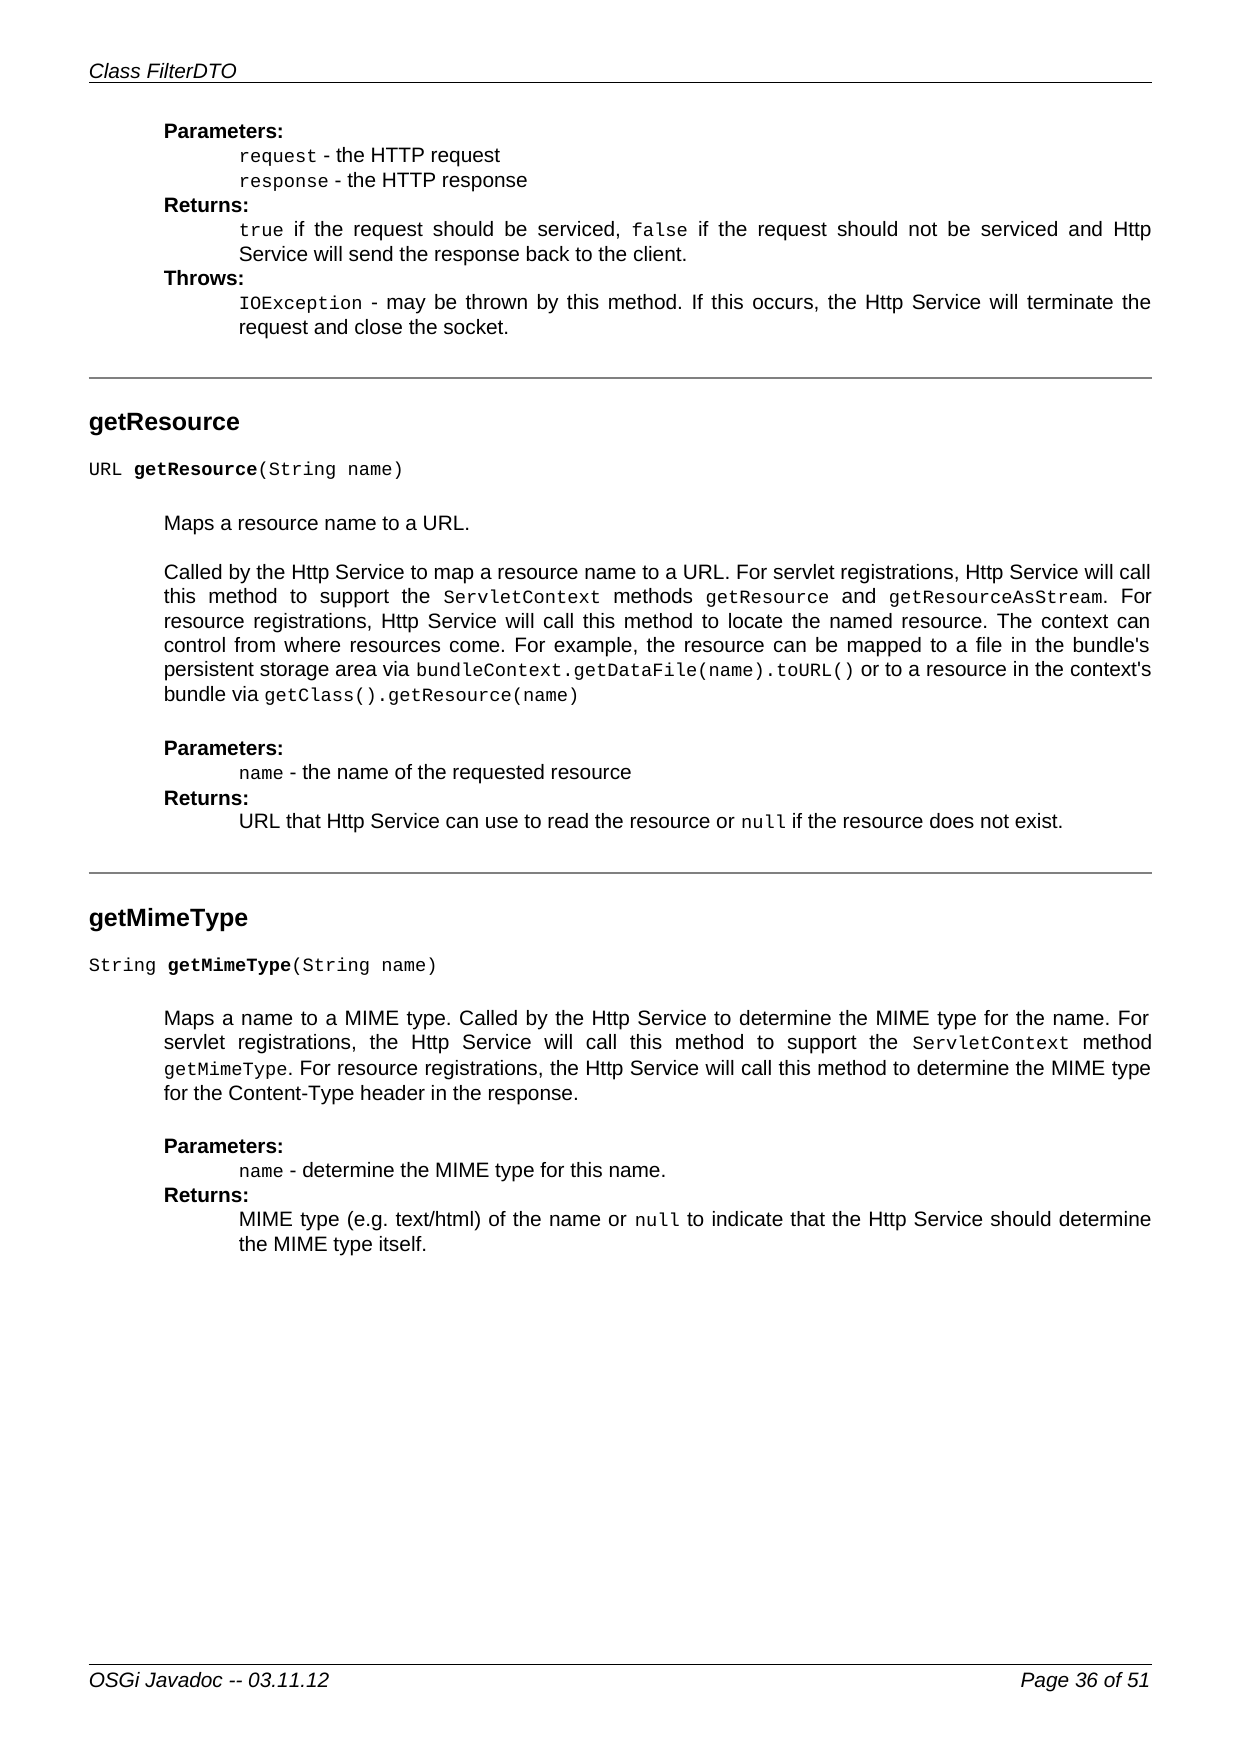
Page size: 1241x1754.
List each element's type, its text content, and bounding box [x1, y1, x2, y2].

text Parameters: [163, 1134, 1152, 1158]
text Returns: [163, 193, 1152, 217]
text Returns: [163, 1183, 1152, 1207]
text Returns: [163, 785, 1152, 809]
text URL getResource(String name) [88, 460, 1152, 481]
text Called by the Http Service to map a resource name to a URL. For servlet registrations, Http Service will call this method to support the ServletContext methods getResource and getResourceAsStream. For resource registrations, Http Service will call this method to locate the named resource. The context can control from where resources come. For example, the resource can be mapped to a file in the bundle's persistent storage area via bundleContext.getDataFile(name).toURL() or to a resource in the context's bundle via getClass().getResource(name) [163, 559, 1152, 707]
text MIME type (e.g. text/html) of the name or null to indicate that the Http Service should determine the MIME type itself. [238, 1207, 1152, 1256]
text Parameters: [163, 118, 1152, 142]
text IOException - may be thrown by this method. If this occurs, the Http Service will terminate the request and close the socket. [238, 290, 1152, 339]
text String getMimeType(String name) [88, 956, 1152, 977]
text name - the name of the requested resource [238, 760, 1152, 785]
text Throws: [163, 266, 1152, 290]
text true if the request should be serviced, false if the request should not be serviced and Http Service will send the response back to the client. [238, 217, 1152, 266]
text Maps a resource name to a URL. [163, 511, 1152, 534]
subtitle getResource [88, 407, 1152, 436]
text response - the HTTP response [238, 168, 1152, 193]
text name - determine the MIME type for this name. [238, 1158, 1152, 1183]
text request - the HTTP request [238, 142, 1152, 168]
text URL that Http Service can use to read the resource or null if the resource does not exist. [238, 809, 1152, 834]
subtitle getMimeType [88, 903, 1152, 932]
text Maps a name to a MIME type. Called by the Http Service to determine the MIME type for the name. For servlet registrations, the Http Service will call this method to support the ServletContext method getMimeType. For resource registrations, the Http Service will call this method to determine the MIME type for the Content-Type header in the response. [163, 1006, 1152, 1104]
text Parameters: [163, 736, 1152, 760]
